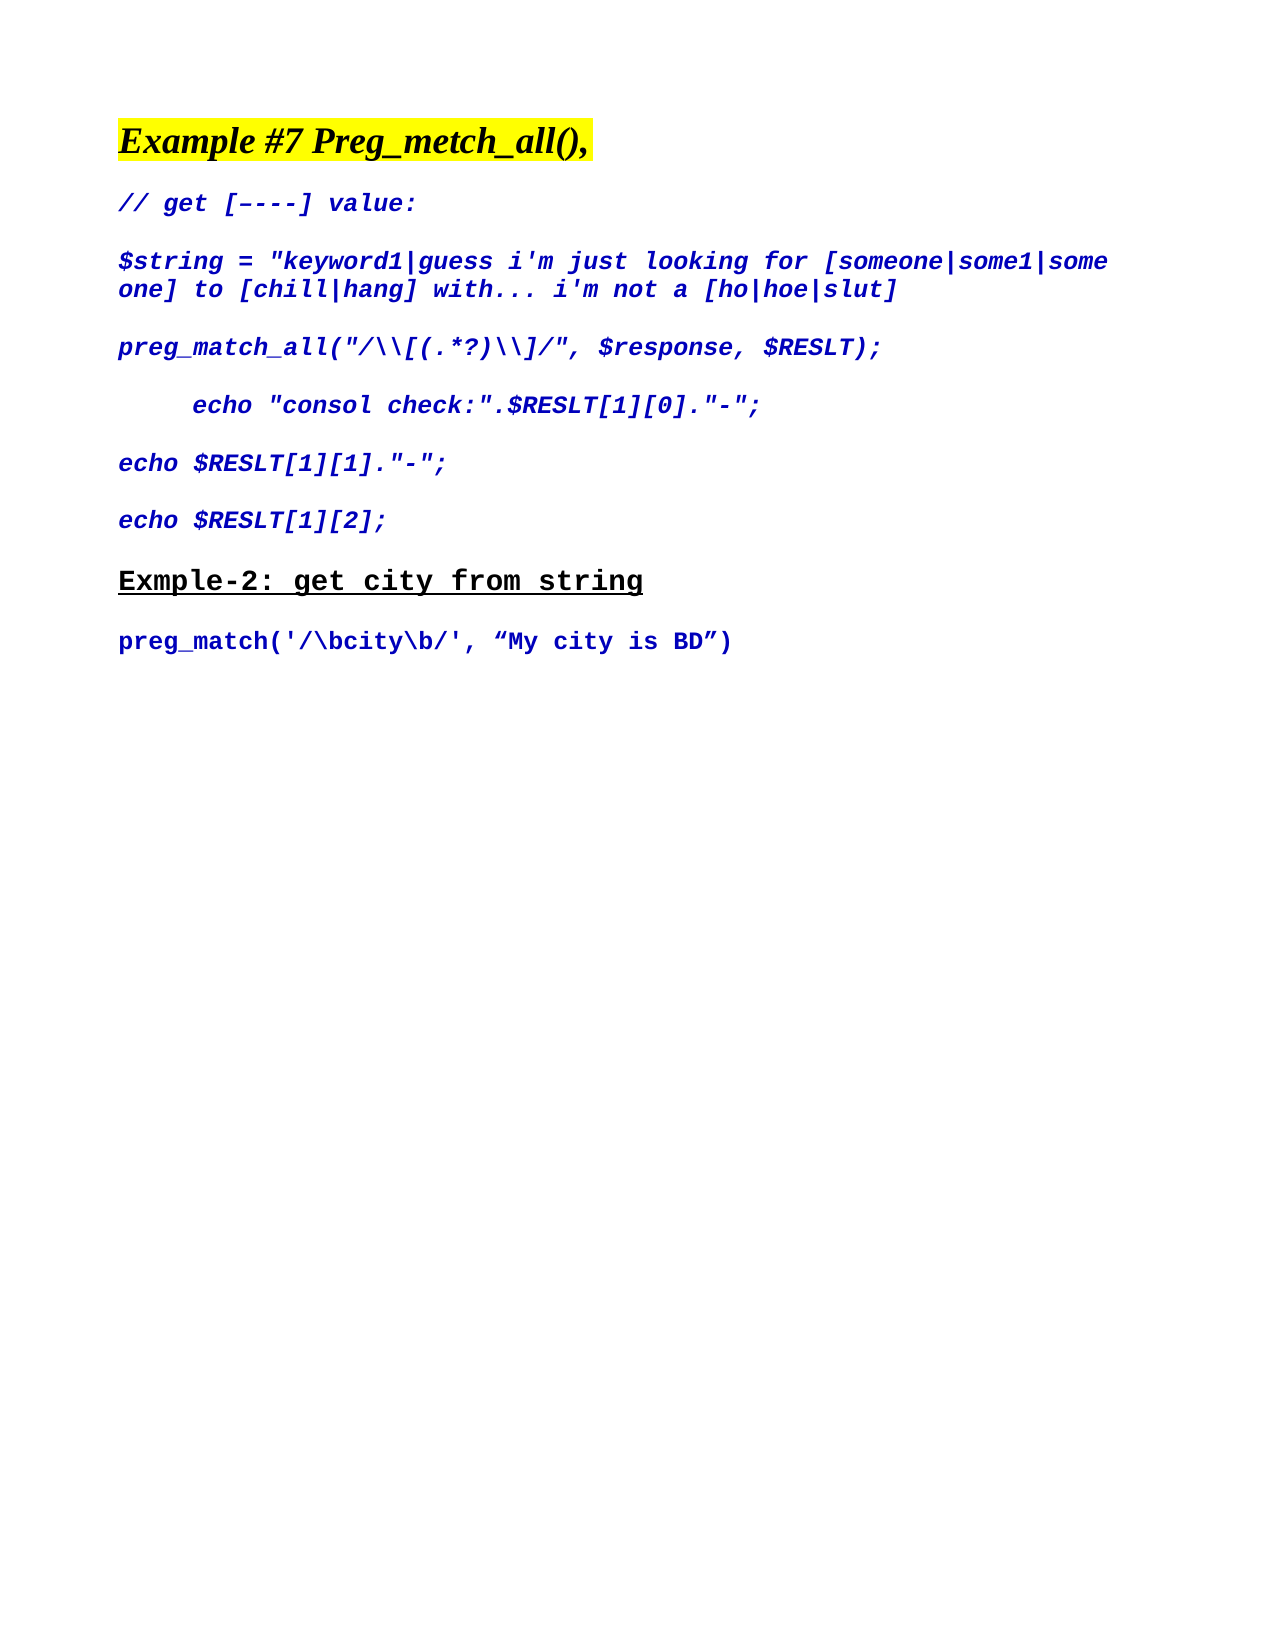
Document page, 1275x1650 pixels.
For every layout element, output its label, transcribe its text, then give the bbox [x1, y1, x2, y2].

text echo $RESLT[1][2]; [118, 508, 1157, 536]
text preg_match('/\bcity\b/', “My city is BD”) [118, 628, 1157, 657]
text echo $RESLT[1][1]."-"; [118, 450, 1157, 479]
text preg_match_all("/\\[(.*?)\\]/", $response, $RESLT); [118, 335, 1157, 363]
text Example #7 Preg_metch_all(), [118, 118, 1157, 161]
text echo "consol check:".$RESLT[1][0]."-"; [118, 392, 1157, 421]
text // get [–---] value: [118, 191, 1157, 219]
text Exmple-2: get city from string [118, 566, 1157, 599]
text $string = "keyword1|guess i'm just looking for [someone|some1|some one] to [chill|hang] with... i'm not a [ho|hoe|slut] [118, 248, 1157, 305]
